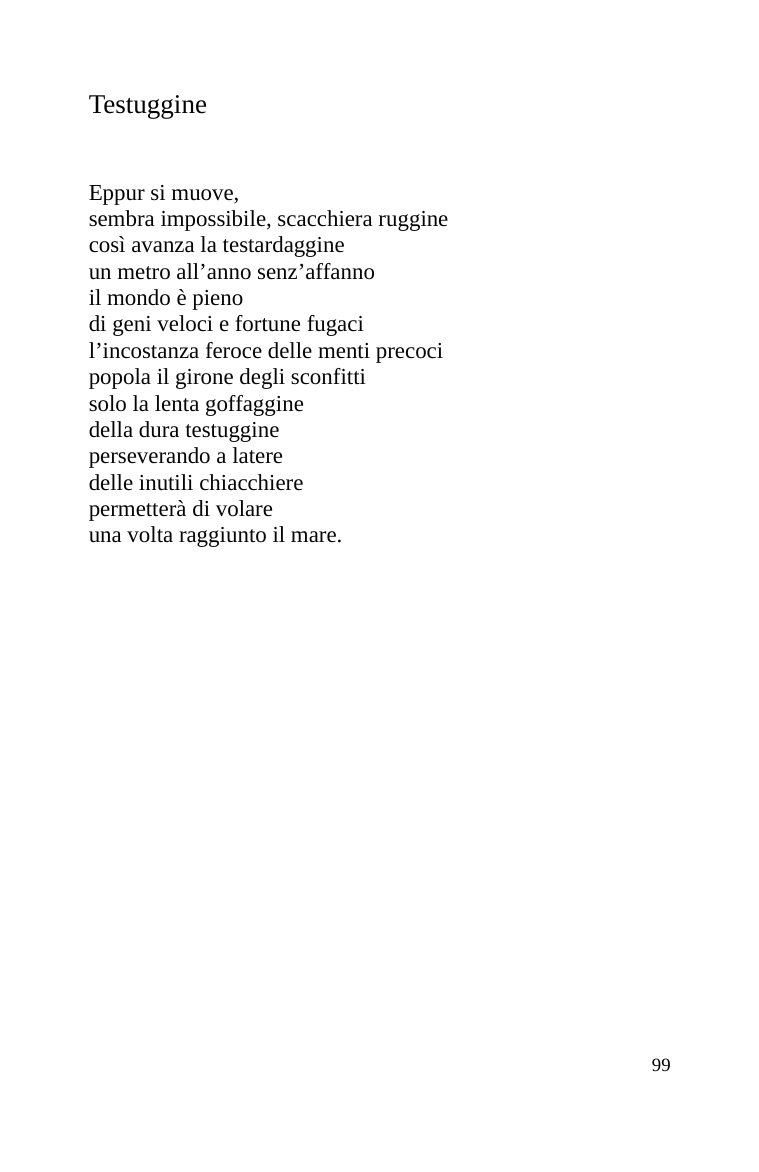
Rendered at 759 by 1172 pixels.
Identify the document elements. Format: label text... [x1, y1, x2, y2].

text Eppur si muove, [88, 179, 670, 205]
text l’incostanza feroce delle menti precoci [88, 337, 670, 363]
text un metro all’anno senz’affanno [88, 258, 670, 284]
text solo la lenta goffaggine [88, 389, 670, 416]
text perseverando a latere [88, 442, 670, 469]
text di geni veloci e fortune fugaci [88, 311, 670, 337]
text della dura testuggine [88, 416, 670, 442]
text così avanza la testardaggine [88, 231, 670, 258]
text il mondo è pieno [88, 284, 670, 311]
text permetterà di volare [88, 495, 670, 521]
text Testuggine [88, 88, 670, 120]
text delle inutili chiacchiere [88, 469, 670, 495]
text una volta raggiunto il mare. [88, 521, 670, 548]
text popola il girone degli sconfitti [88, 363, 670, 389]
text sembra impossibile, scacchiera ruggine [88, 205, 670, 231]
